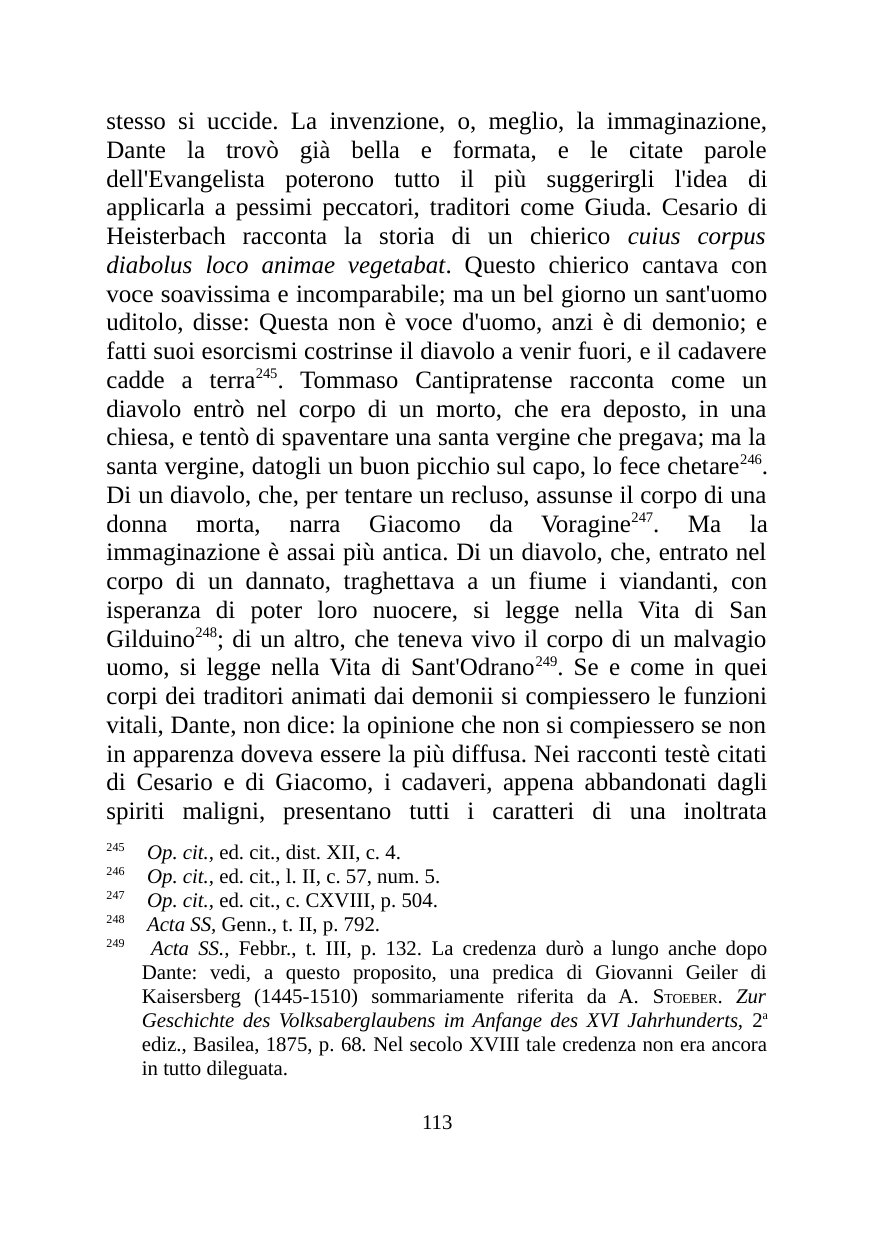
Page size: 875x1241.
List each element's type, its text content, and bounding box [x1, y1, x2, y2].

text Op. cit., ed. cit., l. II, c. 57, num. 5. [106, 864, 768, 888]
text Op. cit., ed. cit., c. CXVIII, p. 504. [106, 888, 768, 912]
text stesso si uccide. La invenzione, o, meglio, la immaginazione, Dante la trovò già bella e formata, e le citate parole dell'Evangelista poterono tutto il più suggerirgli l'idea di applicarla a pessimi peccatori, traditori come Giuda. Cesario di Heisterbach racconta la storia di un chierico cuius corpus diabolus loco animae vegetabat. Questo chierico cantava con voce soavissima e incomparabile; ma un bel giorno un sant'uomo uditolo, disse: Questa non è voce d'uomo, anzi è di demonio; e fatti suoi esorcismi costrinse il diavolo a venir fuori, e il cadavere cadde a terra. Tommaso Cantipratense racconta come un diavolo entrò nel corpo di un morto, che era deposto, in una chiesa, e tentò di spaventare una santa vergine che pregava; ma la santa vergine, datogli un buon picchio sul capo, lo fece chetare. Di un diavolo, che, per tentare un recluso, assunse il corpo di una donna morta, narra Giacomo da Voragine. Ma la immaginazione è assai più antica. Di un diavolo, che, entrato nel corpo di un dannato, traghettava a un fiume i viandanti, con isperanza di poter loro nuocere, si legge nella Vita di San Gilduino; di un altro, che teneva vivo il corpo di un malvagio uomo, si legge nella Vita di Sant'Odrano. Se e come in quei corpi dei traditori animati dai demonii si compiessero le funzioni vitali, Dante, non dice: la opinione che non si compiessero se non in apparenza doveva essere la più diffusa. Nei racconti testè citati di Cesario e di Giacomo, i cadaveri, appena abbandonati dagli spiriti maligni, presentano tutti i caratteri di una inoltrata [106, 106, 768, 825]
text Acta SS, Genn., t. II, p. 792. [106, 912, 768, 936]
text Op. cit., ed. cit., dist. XII, c. 4. [106, 840, 768, 864]
text Acta SS., Febbr., t. III, p. 132. La credenza durò a lungo anche dopo Dante: vedi, a questo proposito, una predica di Giovanni Geiler di Kaisersberg (1445-1510) sommariamente riferita da A. Stoeber. Zur Geschichte des Volksaberglaubens im Anfange des XVI Jahrhunderts, 2a ediz., Basilea, 1875, p. 68. Nel secolo XVIII tale credenza non era ancora in tutto dileguata. [106, 936, 768, 1080]
